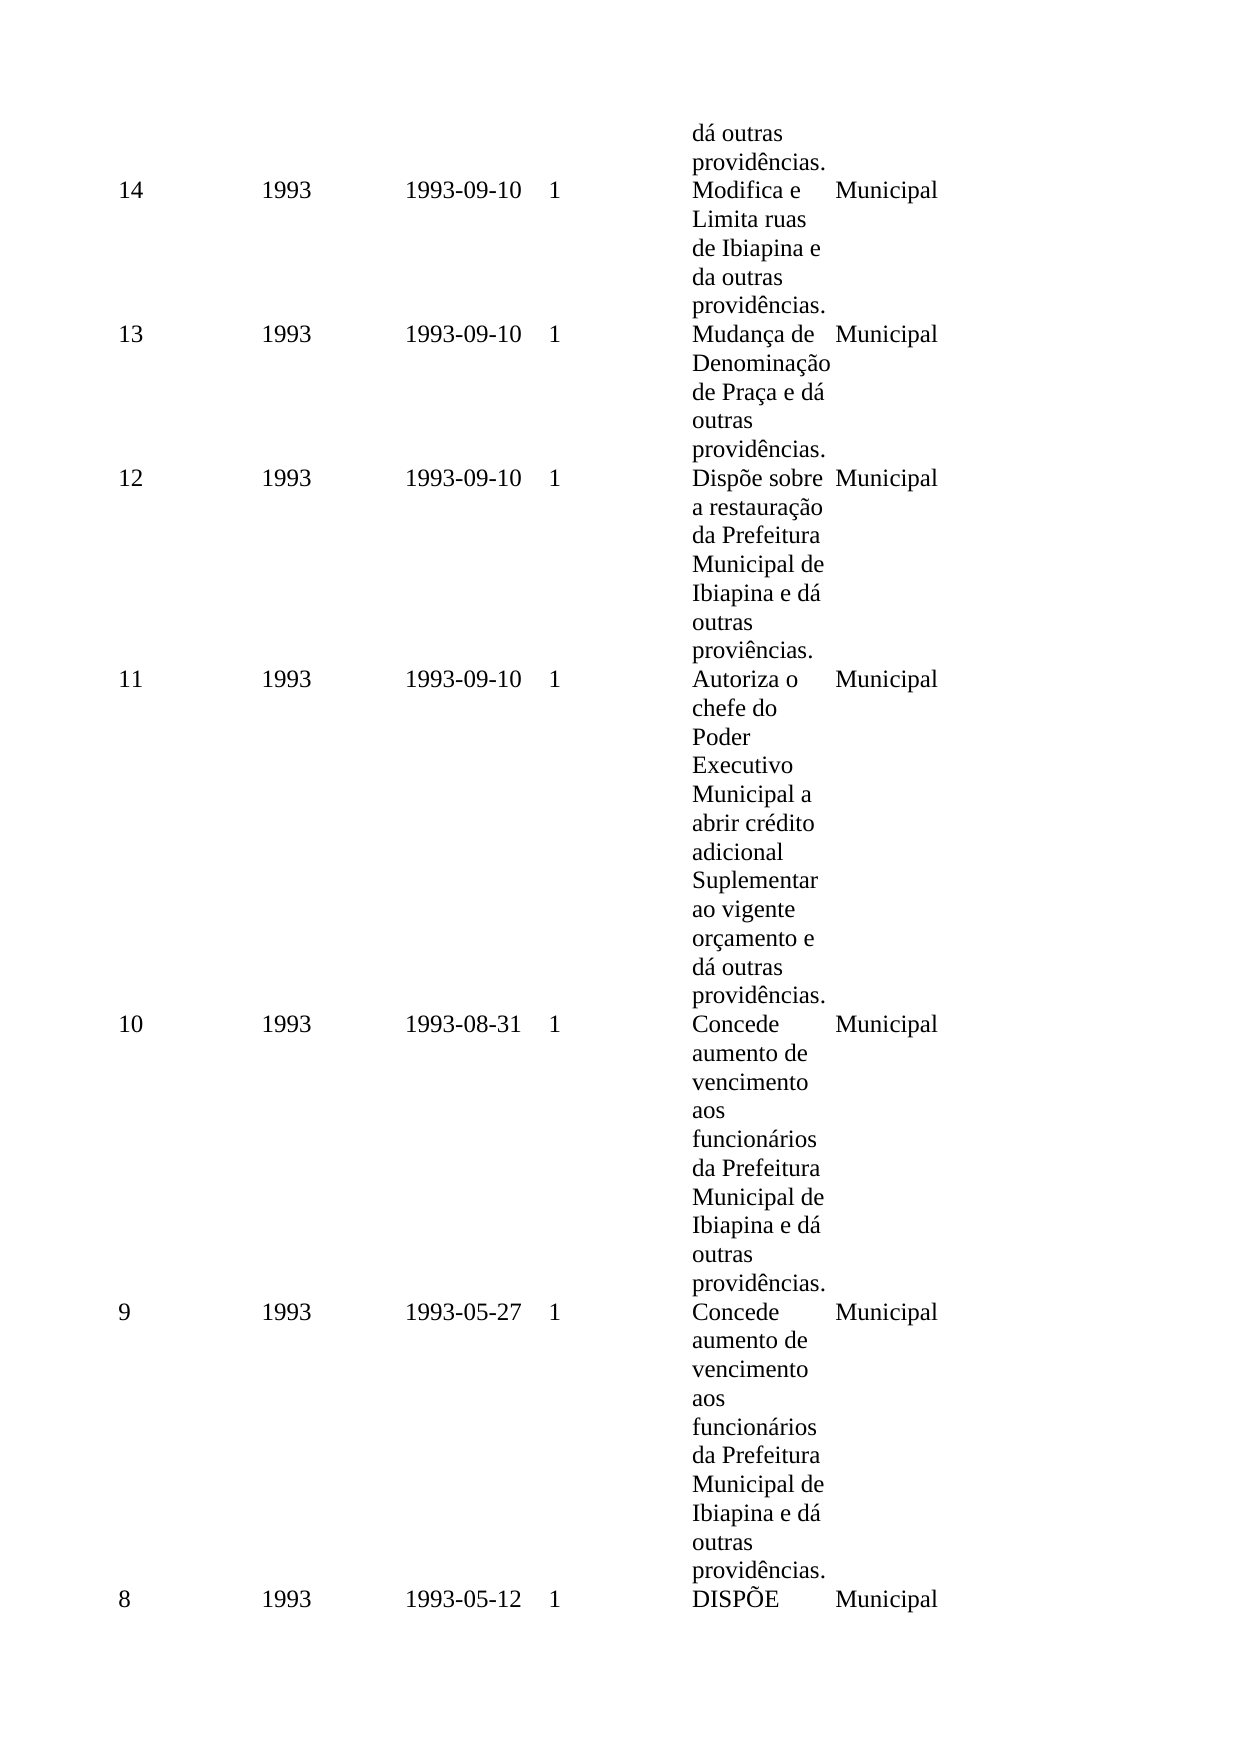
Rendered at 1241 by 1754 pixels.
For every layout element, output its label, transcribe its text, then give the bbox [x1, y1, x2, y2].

table_cell Municipal [835, 319, 979, 463]
table_cell [979, 319, 1122, 463]
table_cell [979, 1009, 1122, 1297]
table_cell [835, 118, 979, 176]
table_cell Municipal [835, 664, 979, 1009]
table_cell 1993-09-10 [405, 176, 548, 319]
table_cell [261, 118, 405, 176]
table_cell 1993 [261, 1297, 405, 1584]
table_cell [979, 176, 1122, 319]
table_cell Modifica e Limita ruas de Ibiapina e da outras providências. [692, 176, 835, 319]
table_cell 14 [118, 176, 261, 319]
table_cell 13 [118, 319, 261, 463]
table_cell [118, 118, 261, 176]
table_cell [548, 118, 692, 176]
table_cell 12 [118, 463, 261, 664]
table_cell Municipal [835, 176, 979, 319]
table_cell [405, 118, 548, 176]
table_cell Concede aumento de vencimento aos funcionários da Prefeitura Municipal de Ibiapina e dá outras providências. [692, 1297, 835, 1584]
table_cell 1 [548, 664, 692, 1009]
table_cell Municipal [835, 463, 979, 664]
table_cell [979, 463, 1122, 664]
table_cell 8 [118, 1584, 261, 1613]
table_cell [979, 1297, 1122, 1584]
table_cell 1993 [261, 1584, 405, 1613]
table_cell Dispõe sobre a restauração da Prefeitura Municipal de Ibiapina e dá outras proviências. [692, 463, 835, 664]
table_cell 1993-05-12 [405, 1584, 548, 1613]
table_cell 1993 [261, 463, 405, 664]
table_cell 1993-05-27 [405, 1297, 548, 1584]
table_cell dá outras providências. [692, 118, 835, 176]
table_cell Municipal [835, 1297, 979, 1584]
table_cell 1 [548, 1009, 692, 1297]
table_cell [979, 118, 1122, 176]
table_cell 1 [548, 463, 692, 664]
table_cell 1993 [261, 319, 405, 463]
table_cell 1993 [261, 176, 405, 319]
table_cell 11 [118, 664, 261, 1009]
table_cell 1993 [261, 664, 405, 1009]
table_cell [979, 1584, 1122, 1613]
table_cell 9 [118, 1297, 261, 1584]
table_cell 1993-09-10 [405, 664, 548, 1009]
table_cell Municipal [835, 1584, 979, 1613]
table_cell 1 [548, 319, 692, 463]
table_cell 1993-09-10 [405, 463, 548, 664]
table_cell Autoriza o chefe do Poder Executivo Municipal a abrir crédito adicional Suplementar ao vigente orçamento e dá outras providências. [692, 664, 835, 1009]
table_cell Mudança de Denominação de Praça e dá outras providências. [692, 319, 835, 463]
table_cell Municipal [835, 1009, 979, 1297]
table_cell 1993 [261, 1009, 405, 1297]
table_cell DISPÕE [692, 1584, 835, 1613]
table_cell 1993-09-10 [405, 319, 548, 463]
table_cell Concede aumento de vencimento aos funcionários da Prefeitura Municipal de Ibiapina e dá outras providências. [692, 1009, 835, 1297]
table_cell 1 [548, 1297, 692, 1584]
table_cell 1993-08-31 [405, 1009, 548, 1297]
table_cell 1 [548, 1584, 692, 1613]
table_cell [979, 664, 1122, 1009]
table_cell 1 [548, 176, 692, 319]
table_cell 10 [118, 1009, 261, 1297]
